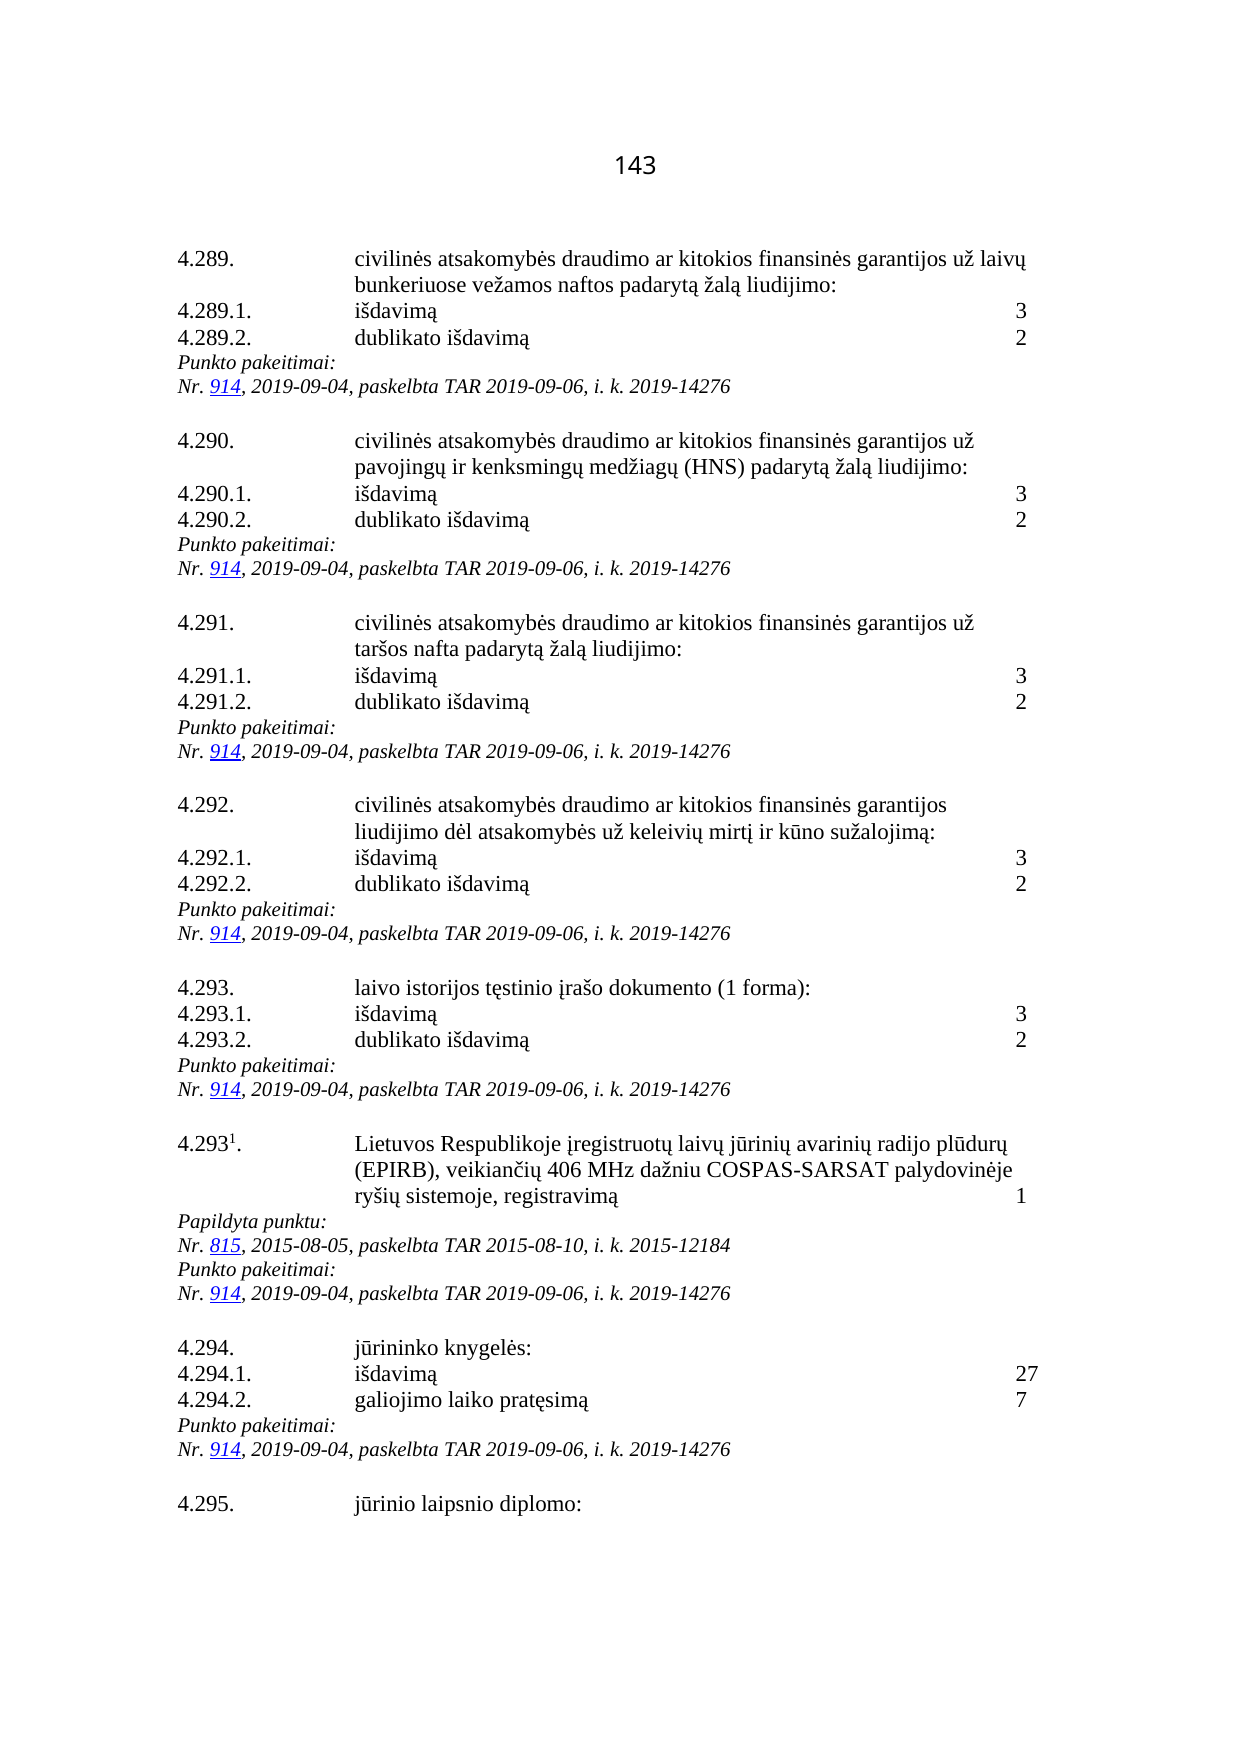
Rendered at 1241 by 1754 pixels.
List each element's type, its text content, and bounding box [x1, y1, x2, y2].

text Nr. 914, 2019-09-04, paskelbta TAR 2019-09-06, i. k. 2019-14276 [177, 1077, 1093, 1101]
text 4.291.2. dublikato išdavimą 2 [177, 688, 1034, 714]
text Nr. 914, 2019-09-04, paskelbta TAR 2019-09-06, i. k. 2019-14276 [177, 739, 1093, 763]
text 4.294.2. galiojimo laiko pratęsimą 7 [177, 1386, 1093, 1413]
text 4.289. civilinės atsakomybės draudimo ar kitokios finansinės garantijos už laivų bunkeriuose vežamos naftos padarytą žalą liudijimo: [177, 244, 1034, 297]
text Nr. 815, 2015-08-05, paskelbta TAR 2015-08-10, i. k. 2015-12184 [177, 1233, 1093, 1257]
text Punkto pakeitimai: [177, 1413, 1093, 1437]
text 4.291. civilinės atsakomybės draudimo ar kitokios finansinės garantijos už taršos nafta padarytą žalą liudijimo: [177, 609, 1034, 662]
text Nr. 914, 2019-09-04, paskelbta TAR 2019-09-06, i. k. 2019-14276 [177, 921, 1093, 945]
text 4.292.1. išdavimą 3 [177, 844, 1034, 871]
text 4.293.2. dublikato išdavimą 2 [177, 1026, 1093, 1053]
text 4.2931. Lietuvos Respublikoje įregistruotų laivų jūrinių avarinių radijo plūdurų (EPIRB), veikiančių 406 MHz dažniu COSPAS-SARSAT palydovinėje ryšių sistemoje, registravimą 1 [177, 1130, 1034, 1209]
text Punkto pakeitimai: [177, 897, 1093, 921]
text 4.290.2. dublikato išdavimą 2 [177, 506, 1034, 532]
text 4.291.1. išdavimą 3 [177, 662, 1034, 688]
text Punkto pakeitimai: [177, 714, 1093, 739]
text 4.290.1. išdavimą 3 [177, 479, 1034, 506]
text 4.292. civilinės atsakomybės draudimo ar kitokios finansinės garantijos liudijimo dėl atsakomybės už keleivių mirtį ir kūno sužalojimą: [177, 791, 1034, 844]
text Nr. 914, 2019-09-04, paskelbta TAR 2019-09-06, i. k. 2019-14276 [177, 1437, 1093, 1461]
text Punkto pakeitimai: [177, 1257, 1093, 1281]
text Nr. 914, 2019-09-04, paskelbta TAR 2019-09-06, i. k. 2019-14276 [177, 374, 1093, 398]
text 4.292.2. dublikato išdavimą 2 [177, 871, 1034, 897]
text Punkto pakeitimai: [177, 350, 1093, 374]
text 4.295. jūrinio laipsnio diplomo: [177, 1490, 1034, 1516]
text Punkto pakeitimai: [177, 1053, 1093, 1077]
text Nr. 914, 2019-09-04, paskelbta TAR 2019-09-06, i. k. 2019-14276 [177, 556, 1093, 580]
text 4.290. civilinės atsakomybės draudimo ar kitokios finansinės garantijos už pavojingų ir kenksmingų medžiagų (HNS) padarytą žalą liudijimo: [177, 427, 1034, 479]
text Papildyta punktu: [177, 1209, 1093, 1233]
text Nr. 914, 2019-09-04, paskelbta TAR 2019-09-06, i. k. 2019-14276 [177, 1281, 1093, 1305]
text 4.289.1. išdavimą 3 [177, 297, 1034, 324]
text Punkto pakeitimai: [177, 532, 1093, 556]
text 4.294.1. išdavimą 27 [177, 1360, 1093, 1386]
text 4.293.1. išdavimą 3 [177, 1000, 1093, 1026]
text 4.289.2. dublikato išdavimą 2 [177, 324, 1034, 350]
text 4.293. laivo istorijos tęstinio įrašo dokumento (1 forma): [177, 974, 1093, 1000]
text 4.294. jūrininko knygelės: [177, 1334, 1093, 1360]
